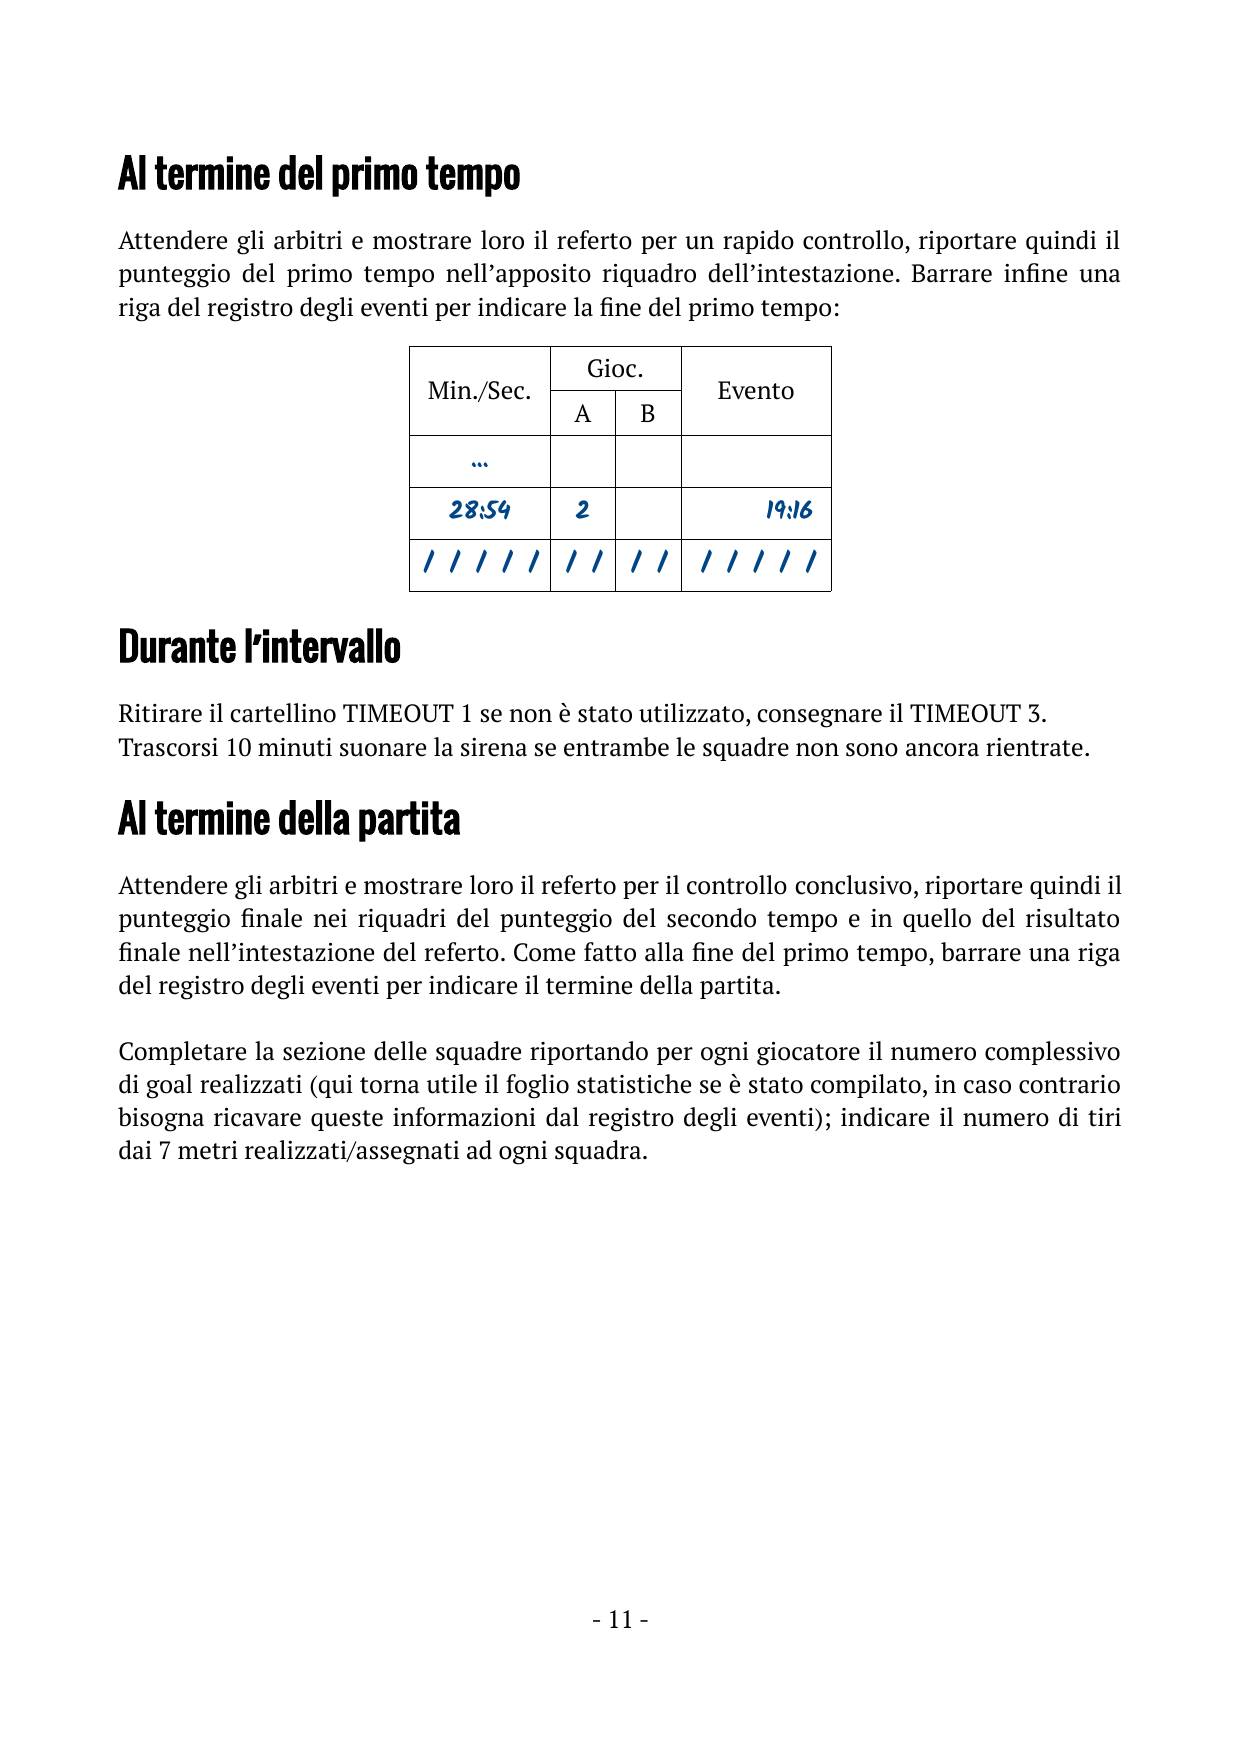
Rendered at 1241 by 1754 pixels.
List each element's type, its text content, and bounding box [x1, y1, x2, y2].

text Attendere gli arbitri e mostrare loro il referto per un rapido controllo, riportare quindi il punteggio del primo tempo nellʼapposito riquadro dell’intestazione. Barrare infine una riga del registro degli eventi per indicare la fine del primo tempo: [118, 224, 1122, 323]
table_header Evento [682, 347, 831, 435]
text Completare la sezione delle squadre riportando per ogni giocatore il numero complessivo di goal realizzati (qui torna utile il foglio statistiche se è stato compilato, in caso contrario bisogna ricavare queste informazioni dal registro degli eventi); indicare il numero di tiri dai 7 metri realizzati/assegnati ad ogni squadra. [118, 1034, 1122, 1167]
table_cell A [551, 391, 615, 435]
table_cell 2 [551, 488, 615, 539]
table_cell [551, 436, 615, 487]
text Trascorsi 10 minuti suonare la sirena se entrambe le squadre non sono ancora rientrate. [118, 730, 1122, 763]
subtitle Al termine della partita [118, 789, 1122, 845]
table_header Min./Sec. [410, 347, 550, 435]
table_cell / / [616, 540, 681, 591]
table_cell / / [551, 540, 615, 591]
table_cell 28:54 [410, 488, 550, 539]
table_cell [616, 436, 681, 487]
subtitle Durante lʼintervallo [118, 617, 1122, 673]
table_cell ... [410, 436, 550, 487]
subtitle Al termine del primo tempo [118, 144, 1122, 200]
table_cell / / / / / [682, 540, 831, 591]
table_header Gioc. [551, 347, 681, 390]
table_cell / / / / / [410, 540, 550, 591]
text Attendere gli arbitri e mostrare loro il referto per il controllo conclusivo, riportare quindi il punteggio finale nei riquadri del punteggio del secondo tempo e in quello del risultato finale nell’intestazione del referto. Come fatto alla fine del primo tempo, barrare una riga del registro degli eventi per indicare il termine della partita. [118, 869, 1122, 1001]
table_cell B [616, 391, 681, 435]
table_cell 19:16 [682, 488, 831, 539]
text Ritirare il cartellino TIMEOUT 1 se non è stato utilizzato, consegnare il TIMEOUT 3. [118, 697, 1122, 730]
table_cell [616, 488, 681, 539]
table_cell [682, 436, 831, 487]
